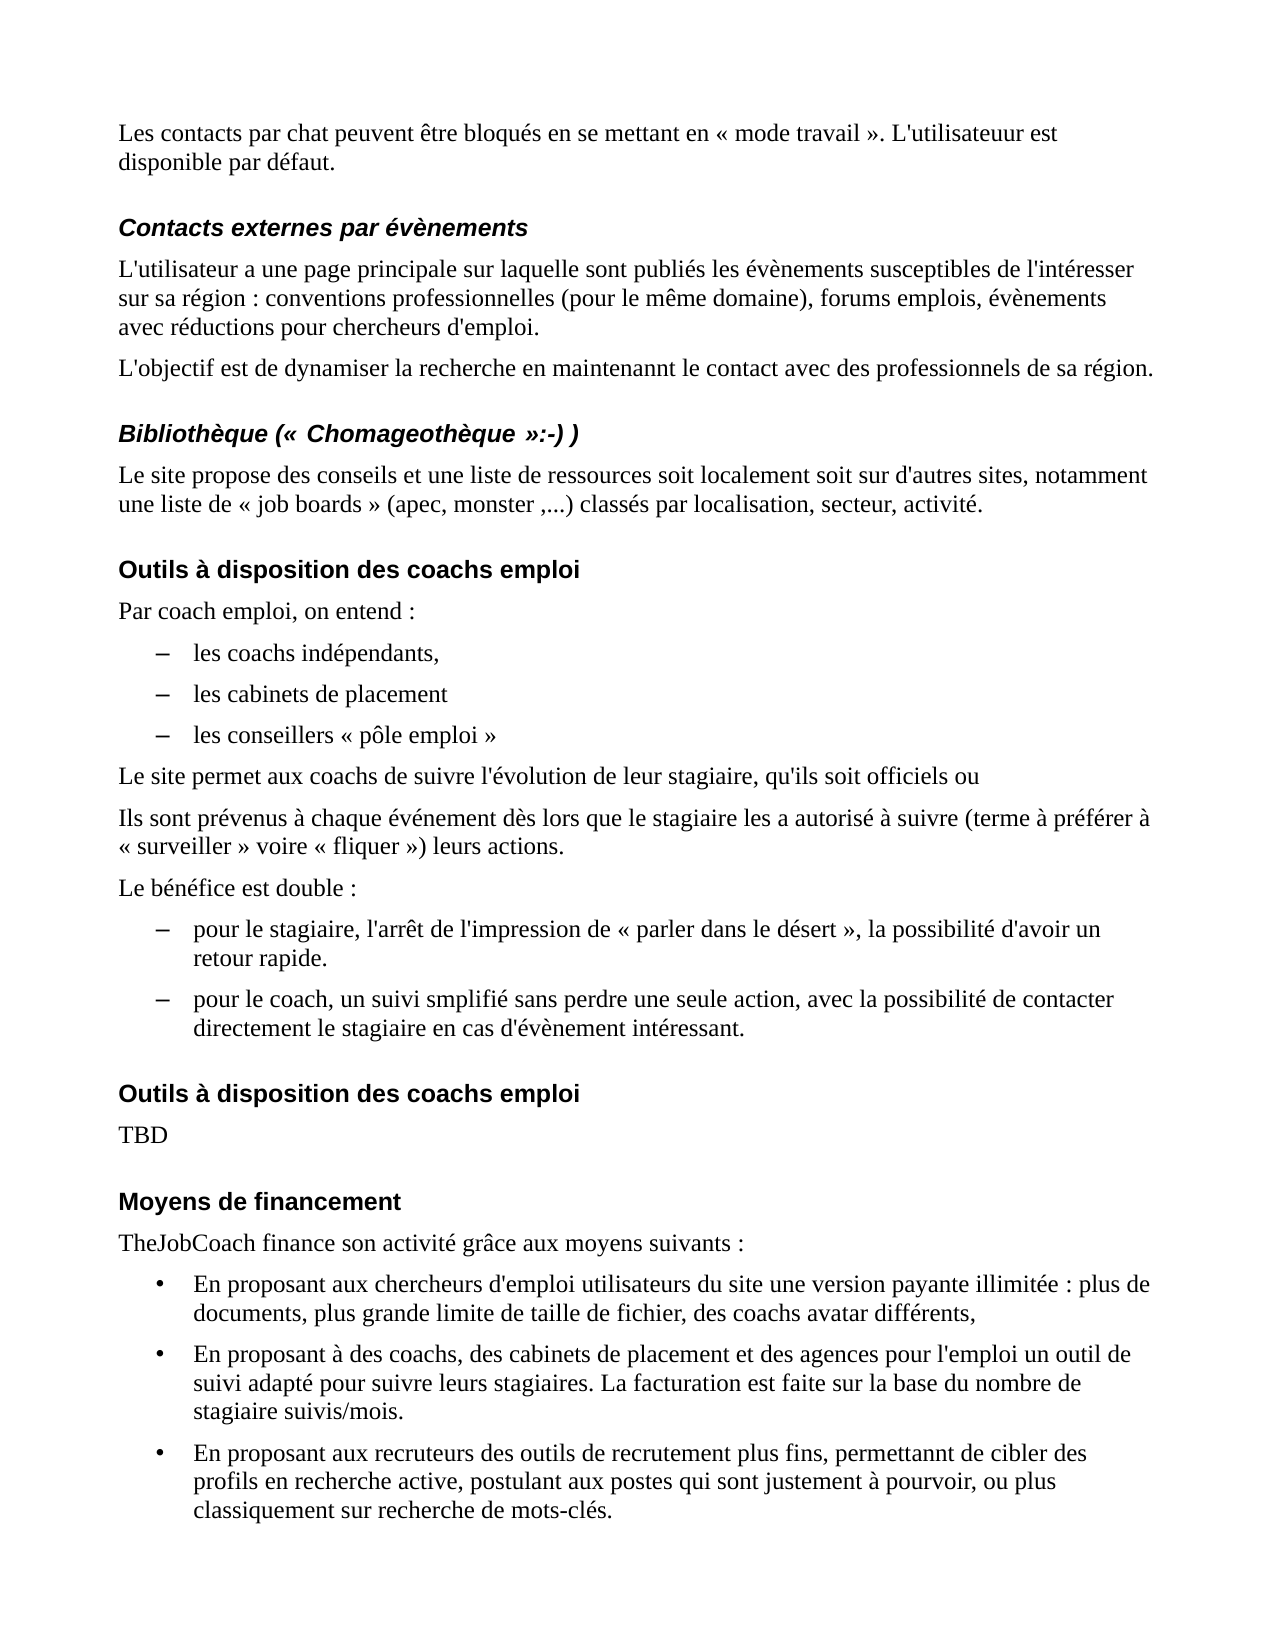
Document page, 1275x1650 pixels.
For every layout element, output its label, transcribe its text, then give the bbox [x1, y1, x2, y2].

list les coachs indépendants, [156, 638, 1157, 666]
list les cabinets de placement [156, 679, 1157, 708]
text L'utilisateur a une page principale sur laquelle sont publiés les évènements susceptibles de l'intéresser sur sa région : conventions professionnelles (pour le même domaine), forums emplois, évènements avec réductions pour chercheurs d'emploi. [118, 254, 1157, 340]
list En proposant aux recruteurs des outils de recrutement plus fins, permettannt de cibler des profils en recherche active, postulant aux postes qui sont justement à pourvoir, ou plus classiquement sur recherche de mots-clés. [156, 1438, 1157, 1524]
list En proposant à des coachs, des cabinets de placement et des agences pour l'emploi un outil de suivi adapté pour suivre leurs stagiaires. La facturation est faite sur la base du nombre de stagiaire suivis/mois. [156, 1339, 1157, 1425]
text Le bénéfice est double : [118, 873, 1157, 901]
subtitle Moyens de financement [118, 1186, 1157, 1215]
text Par coach emploi, on entend : [118, 596, 1157, 625]
list les conseillers « pôle emploi » [156, 720, 1157, 749]
text TBD [118, 1120, 1157, 1149]
text Les contacts par chat peuvent être bloqués en se mettant en « mode travail ». L'utilisateuur est disponible par défaut. [118, 118, 1157, 176]
list pour le coach, un suivi smplifié sans perdre une seule action, avec la possibilité de contacter directement le stagiaire en cas d'évènement intéressant. [156, 984, 1157, 1041]
subtitle Outils à disposition des coachs emploi [118, 555, 1157, 584]
text Le site permet aux coachs de suivre l'évolution de leur stagiaire, qu'ils soit officiels ou [118, 761, 1157, 790]
text TheJobCoach finance son activité grâce aux moyens suivants : [118, 1228, 1157, 1256]
subtitle Bibliothèque (« Chomageothèque »:-) ) [118, 419, 1157, 448]
text Le site propose des conseils et une liste de ressources soit localement soit sur d'autres sites, notamment une liste de « job boards » (apec, monster ,...) classés par localisation, secteur, activité. [118, 460, 1157, 518]
subtitle Outils à disposition des coachs emploi [118, 1079, 1157, 1108]
list pour le stagiaire, l'arrêt de l'impression de « parler dans le désert », la possibilité d'avoir un retour rapide. [156, 914, 1157, 971]
list En proposant aux chercheurs d'emploi utilisateurs du site une version payante illimitée : plus de documents, plus grande limite de taille de fichier, des coachs avatar différents, [156, 1269, 1157, 1326]
text L'objectif est de dynamiser la recherche en maintenannt le contact avec des professionnels de sa région. [118, 353, 1157, 382]
text Ils sont prévenus à chaque événement dès lors que le stagiaire les a autorisé à suivre (terme à préférer à « surveiller » voire « fliquer ») leurs actions. [118, 803, 1157, 860]
subtitle Contacts externes par évènements [118, 213, 1157, 242]
